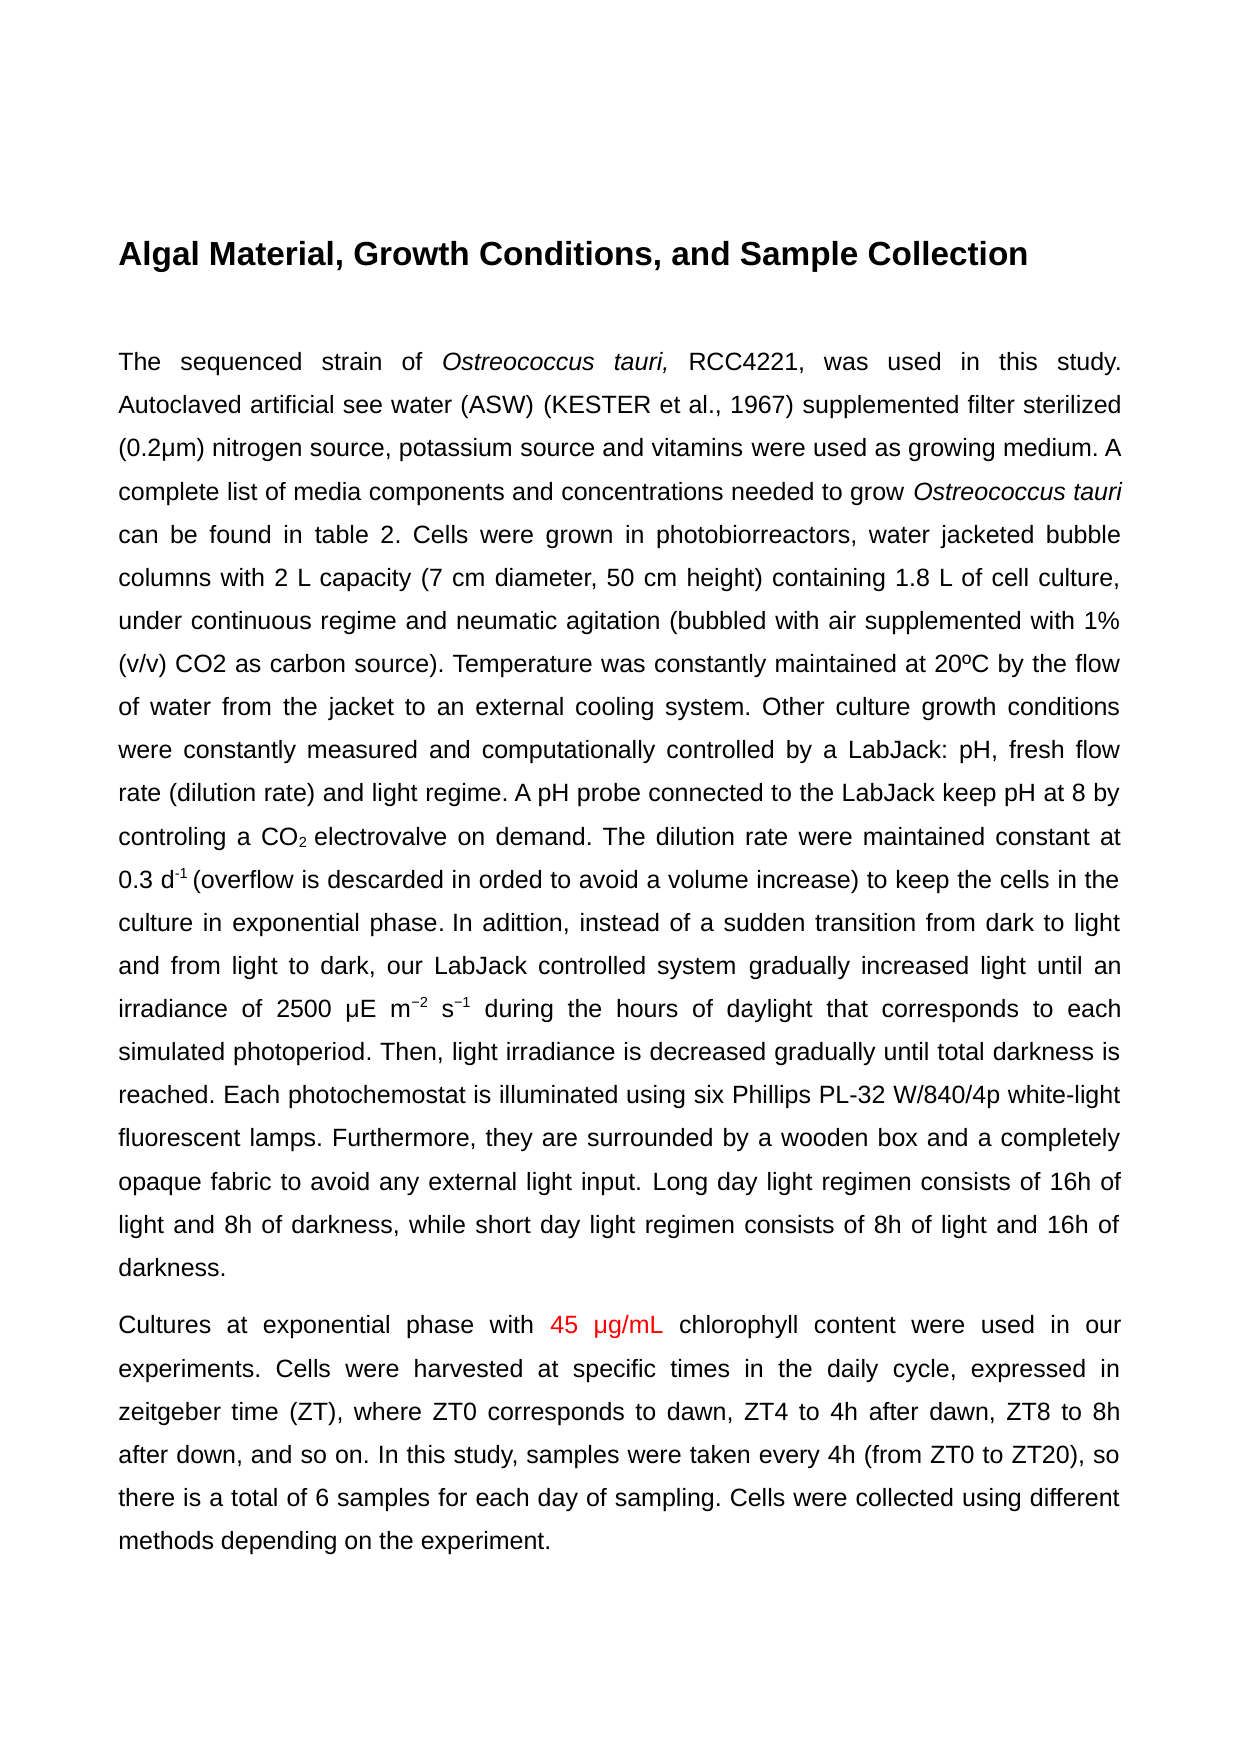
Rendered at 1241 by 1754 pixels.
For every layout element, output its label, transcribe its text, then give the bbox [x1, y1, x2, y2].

text Cultures at exponential phase with 45 μg/mL chlorophyll content were used in our experiments. Cells were harvested at specific times in the daily cycle, expressed in zeitgeber time (ZT), where ZT0 corresponds to dawn, ZT4 to 4h after dawn, ZT8 to 8h after down, and so on. In this study, samples were taken every 4h (from ZT0 to ZT20), so there is a total of 6 samples for each day of sampling. Cells were collected using different methods depending on the experiment. [118, 1310, 1122, 1555]
subtitle Algal Material, Growth Conditions, and Sample Collection [118, 234, 1122, 272]
text The sequenced strain of Ostreococcus tauri, RCC4221, was used in this study. Autoclaved artificial see water (ASW) (KESTER et al., 1967)⁠ supplemented filter sterilized (0.2μm) nitrogen source, potassium source and vitamins were used as growing medium. A complete list of media components and concentrations needed to grow Ostreococcus tauri can be found in table 2. Cells were grown in photobiorreactors, water jacketed bubble columns with 2 L capacity (7 cm diameter, 50 cm height) containing 1.8 L of cell culture, under continuous regime and neumatic agitation (bubbled with air supplemented with 1% (v/v) CO2 as carbon source). Temperature was constantly maintained at 20ºC by the flow of water from the jacket to an external cooling system. Other culture growth conditions were constantly measured and computationally controlled by a LabJack: pH, fresh flow rate (dilution rate) and light regime. A pH probe connected to the LabJack keep pH at 8 by controling a CO2 electrovalve on demand. The dilution rate were maintained constant at 0.3 d-1 (overflow is descarded in orded to avoid a volume increase) to keep the cells in the culture in exponential phase. In adittion, instead of a sudden transition from dark to light and from light to dark, our LabJack controlled system gradually increased light until an irradiance of 2500 μE m−2 s−1 during the hours of daylight that corresponds to each simulated photoperiod. Then, light irradiance is decreased gradually until total darkness is reached. Each photochemostat is illuminated using six Phillips PL-32 W/840/4p white-light fluorescent lamps. Furthermore, they are surrounded by a wooden box and a completely opaque fabric to avoid any external light input. Long day light regimen consists of 16h of light and 8h of darkness, while short day light regimen consists of 8h of light and 16h of darkness. [118, 347, 1122, 1281]
